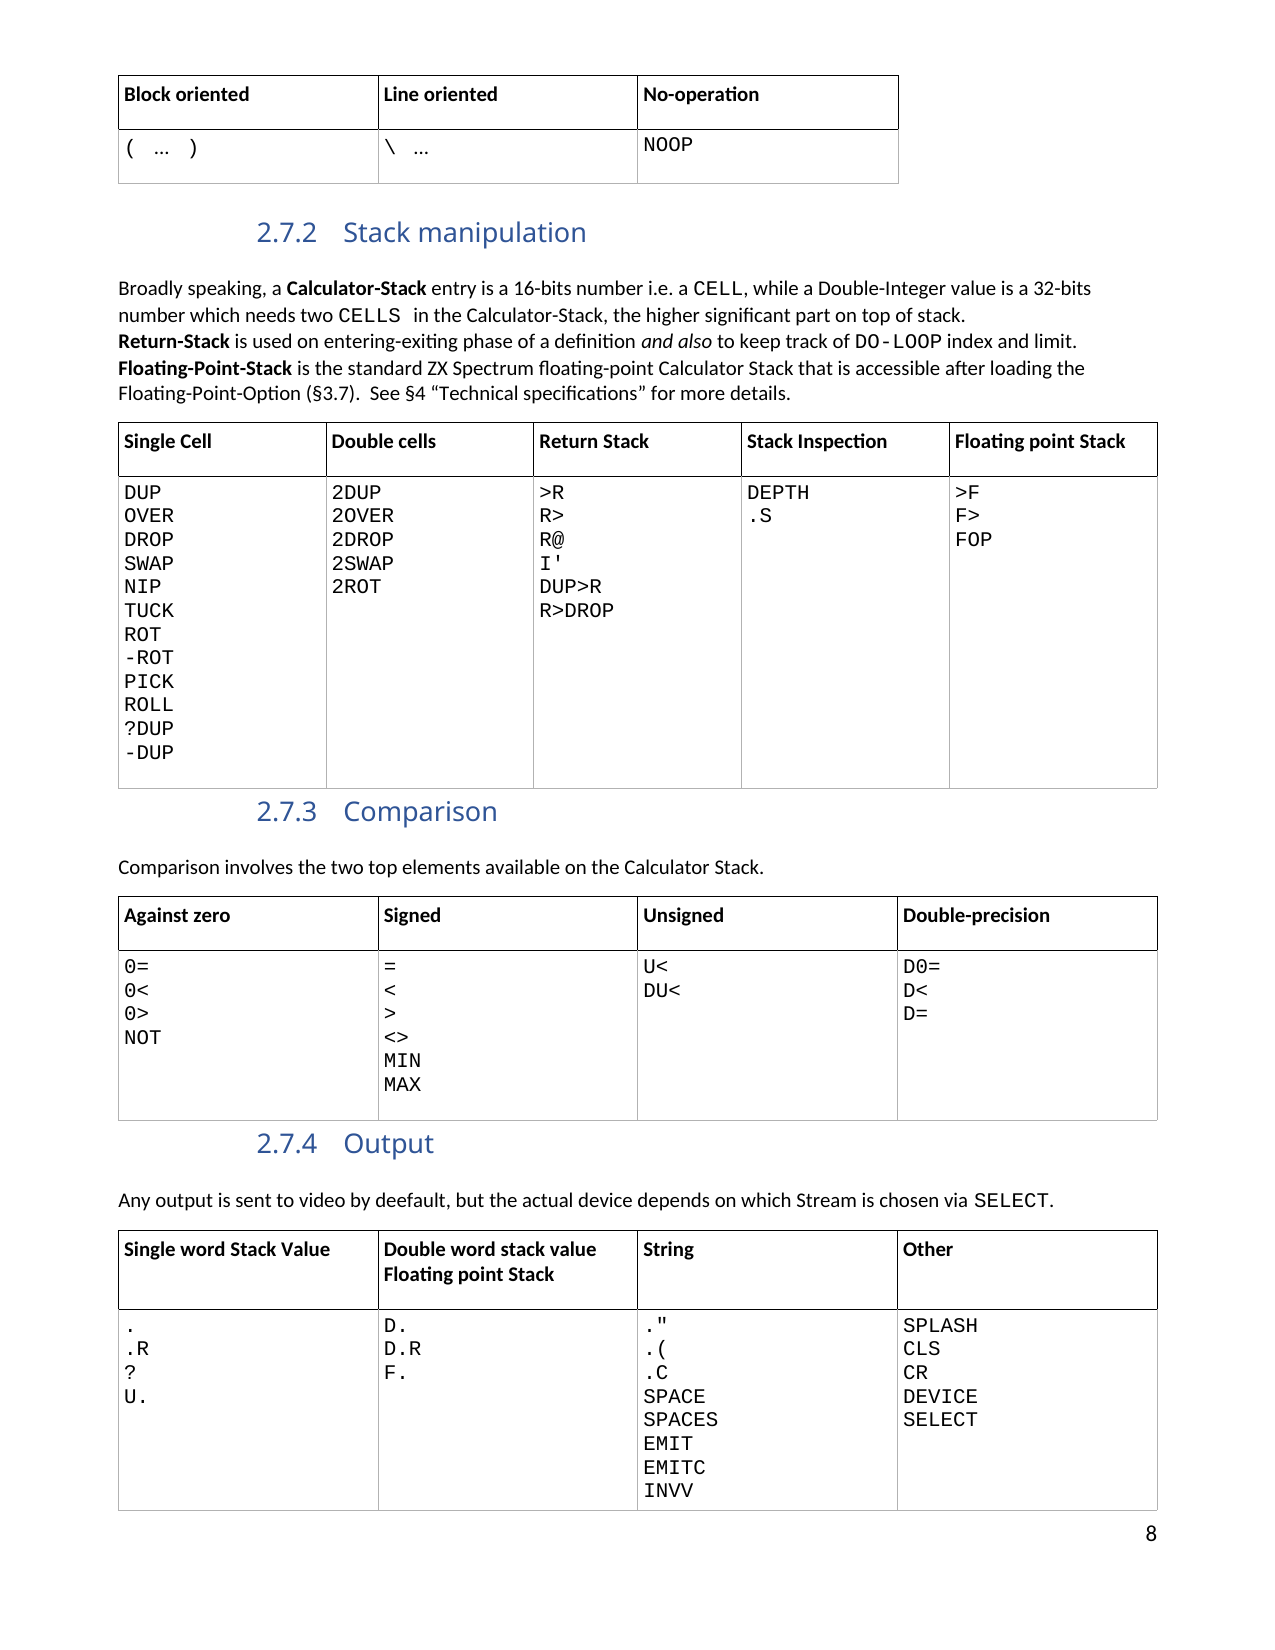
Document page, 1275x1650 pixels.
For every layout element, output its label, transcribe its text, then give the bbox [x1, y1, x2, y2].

table_header String [638, 1231, 897, 1309]
table_header Other [898, 1231, 1157, 1309]
table_header Against zero [119, 897, 378, 950]
table_cell SPLASH CLS CR DEVICE SELECT [898, 1310, 1157, 1510]
table_cell D. D.R F. [379, 1310, 637, 1510]
table_header Double cells [327, 423, 533, 476]
table_cell NOOP [638, 130, 898, 183]
table_cell >R R> R@ I' DUP>R R>DROP [534, 477, 741, 788]
table_cell ( ... ) [119, 130, 378, 183]
table_cell U< DU< [638, 951, 897, 1120]
subtitle Stack manipulation [324, 213, 1157, 250]
table_header Block oriented [119, 76, 378, 129]
table_cell DEPTH .S [742, 477, 949, 788]
table_header Floating point Stack [950, 423, 1157, 476]
table_cell ." .( .C SPACE SPACES EMIT EMITC INVV [638, 1310, 897, 1510]
table_header Return Stack [534, 423, 741, 476]
table_cell DUP OVER DROP SWAP NIP TUCK ROT -ROT PICK ROLL ?DUP -DUP [119, 477, 326, 788]
text Broadly speaking, a Calculator-Stack entry is a 16-bits number i.e. a CELL, while a Double-Integer value is a 32-bits number which needs two CELLS in the Calculator-Stack, the higher significant part on top of stack. Return-Stack is used on entering-exiting phase of a definition and also to keep track of DO-LOOP index and limit. Floating-Point-Stack is the standard ZX Spectrum floating-point Calculator Stack that is accessible after loading the Floating-Point-Option (§3.7). See §4 “Technical specifications” for more details. [118, 250, 1157, 406]
text Any output is sent to video by deefault, but the actual device depends on which Stream is chosen via SELECT. [118, 1161, 1157, 1213]
subtitle Comparison [324, 792, 1157, 829]
table_header Single word Stack Value [119, 1231, 378, 1309]
table_header Signed [379, 897, 637, 950]
table_cell D0= D< D= [898, 951, 1157, 1120]
table_header No-operation [638, 76, 898, 129]
table_cell . .R ? U. [119, 1310, 378, 1510]
text Comparison involves the two top elements available on the Calculator Stack. [118, 829, 1157, 880]
table_cell 0= 0< 0> NOT [119, 951, 378, 1120]
table_cell = < > <> MIN MAX [379, 951, 637, 1120]
subtitle Output [324, 1124, 1157, 1161]
table_header Unsigned [638, 897, 897, 950]
table_cell \ ... [379, 130, 637, 183]
table_header Single Cell [119, 423, 326, 476]
table_header Double-precision [898, 897, 1157, 950]
table_cell 2DUP 2OVER 2DROP 2SWAP 2ROT [327, 477, 533, 788]
table_cell >F F> FOP [950, 477, 1157, 788]
table_header Line oriented [379, 76, 637, 129]
table_header Stack Inspection [742, 423, 949, 476]
table_header Double word stack value Floating point Stack [379, 1231, 637, 1309]
